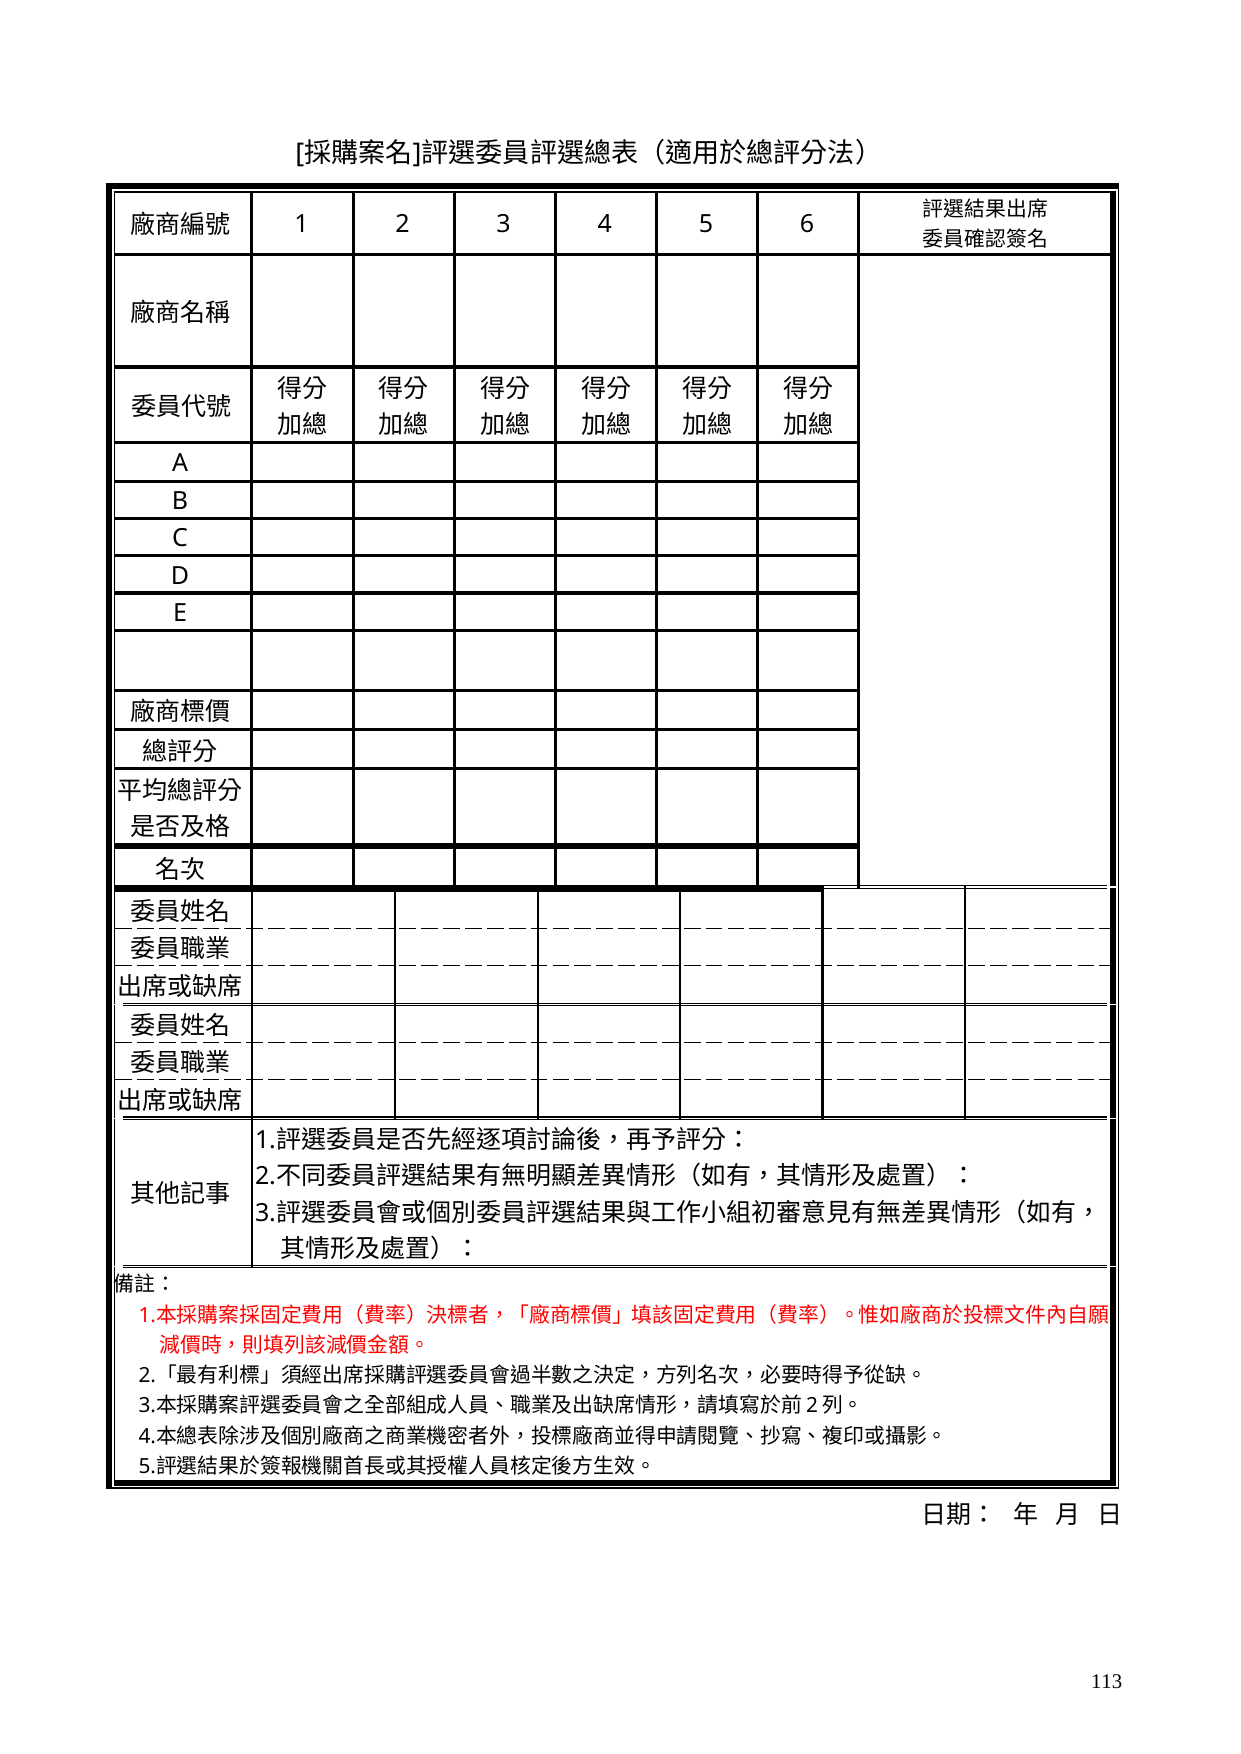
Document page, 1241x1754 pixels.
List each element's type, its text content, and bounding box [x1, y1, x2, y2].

table_cell [253, 928, 394, 965]
table_cell [253, 965, 394, 1002]
table_cell [396, 1079, 537, 1116]
table_cell [557, 731, 655, 767]
table_cell [355, 483, 453, 517]
table_cell [355, 256, 453, 365]
table_cell D [115, 557, 250, 591]
table_cell [253, 892, 394, 928]
table_cell [681, 1042, 821, 1079]
table_cell E [115, 595, 250, 628]
table_cell [658, 557, 756, 591]
table_cell 得分 加總 [355, 369, 453, 441]
table_cell [557, 849, 655, 885]
table_cell [824, 928, 964, 965]
table_cell [824, 1006, 964, 1042]
table_cell [759, 770, 857, 843]
table_header 4 [557, 193, 655, 253]
table_cell [396, 965, 537, 1002]
table_cell 平均總評分 是否及格 [115, 770, 250, 843]
table_cell [557, 520, 655, 554]
table_cell [557, 483, 655, 517]
table_header 評選結果出席 委員確認簽名 [860, 193, 1110, 253]
table_cell [557, 692, 655, 728]
table_cell [456, 849, 554, 885]
table_cell [557, 632, 655, 688]
table_cell [355, 692, 453, 728]
table_cell [759, 632, 857, 688]
table_cell [253, 483, 352, 517]
table_cell 委員代號 [115, 369, 250, 441]
table_cell [681, 1006, 821, 1042]
table_cell 得分 加總 [557, 369, 655, 441]
table_cell [966, 1042, 1110, 1079]
table_cell [355, 731, 453, 767]
table_cell [253, 770, 352, 843]
table_cell 名次 [115, 849, 250, 885]
table_cell [539, 965, 679, 1002]
table_cell [759, 256, 857, 365]
table_cell B [115, 483, 250, 517]
table_cell [557, 770, 655, 843]
table_cell [539, 892, 679, 928]
text [採購案名]評選委員評選總表（適用於總評分法） [295, 131, 1122, 171]
table_cell [557, 595, 655, 628]
table_cell [396, 1042, 537, 1079]
table_cell [557, 557, 655, 591]
table_header 2 [355, 193, 453, 253]
table_cell C [115, 520, 250, 554]
text 日期： 年 月 日 [118, 1489, 1122, 1533]
table_cell [681, 965, 821, 1002]
table_cell [658, 595, 756, 628]
table_cell [253, 595, 352, 628]
table_cell [658, 632, 756, 688]
table_cell 委員職業 [115, 928, 251, 965]
table_cell [759, 557, 857, 591]
table_cell [253, 1006, 394, 1042]
table_cell [355, 444, 453, 480]
table_cell [396, 1006, 537, 1042]
table_cell [658, 520, 756, 554]
table_cell [966, 928, 1110, 965]
table_cell [658, 849, 756, 885]
table_header 廠商編號 [115, 193, 250, 253]
table_cell 備註： 1.本採購案採固定費用（費率）決標者，「廠商標價」填該固定費用（費率）。惟如廠商於投標文件內自願減價時，則填列該減價金額。 2.「最有利標」須經出席採購評選委員會過半數之決定，方列名次，必要時得予從缺。 3.本採購案評選委員會之全部組成人員、職業及出缺席情形，請填寫於前2列。 4.本總表除涉及個別廠商之商業機密者外，投標廠商並得申請閱覽、抄寫、複印或攝影。 5.評選結果於簽報機關首長或其授權人員核定後方生效。 [115, 1265, 1114, 1479]
table_cell [539, 1006, 679, 1042]
table_cell 得分 加總 [658, 369, 756, 441]
table_cell [759, 444, 857, 480]
table_cell [355, 849, 453, 885]
table_cell [456, 692, 554, 728]
table_cell [456, 520, 554, 554]
table_cell [681, 928, 821, 965]
table_cell [355, 770, 453, 843]
table_cell [860, 256, 1110, 885]
table_cell 其他記事 [115, 1116, 251, 1264]
table_cell [759, 483, 857, 517]
table_cell [355, 595, 453, 628]
table_cell [824, 889, 964, 928]
table_cell [456, 444, 554, 480]
table_cell 廠商名稱 [115, 256, 250, 365]
table_cell [824, 1042, 964, 1079]
table_cell [759, 595, 857, 628]
table_cell [759, 849, 857, 885]
table_cell [396, 892, 537, 928]
table_cell [658, 692, 756, 728]
table_cell [966, 1003, 1114, 1042]
table_cell [253, 632, 352, 688]
table_cell [681, 892, 821, 928]
table_cell 出席或缺席 [115, 965, 251, 1002]
table_cell [759, 731, 857, 767]
table_cell [539, 1079, 679, 1116]
table_cell [253, 520, 352, 554]
table_header 6 [759, 193, 857, 253]
table_cell [824, 965, 964, 1002]
table_cell [456, 632, 554, 688]
table_cell [824, 1079, 964, 1116]
table_cell [557, 444, 655, 480]
table_cell [456, 595, 554, 628]
table_cell [456, 483, 554, 517]
table_cell [253, 444, 352, 480]
table_cell [456, 256, 554, 365]
table_cell A [115, 444, 250, 480]
table_cell [355, 557, 453, 591]
table_cell [456, 731, 554, 767]
table_cell [966, 885, 1114, 928]
table_header 3 [456, 193, 554, 253]
table_cell 廠商標價 [115, 692, 250, 728]
table_cell [658, 444, 756, 480]
table_cell [456, 770, 554, 843]
table_cell [658, 770, 756, 843]
table_cell [355, 520, 453, 554]
table_cell [759, 520, 857, 554]
table_cell [759, 692, 857, 728]
table_cell [253, 1079, 394, 1116]
table_cell 總評分 [115, 731, 250, 767]
table_cell 得分 加總 [759, 369, 857, 441]
table_cell [539, 928, 679, 965]
table_header 1 [253, 193, 352, 253]
table_cell [681, 1079, 821, 1116]
table_cell [355, 632, 453, 688]
table_cell 委員職業 [115, 1042, 251, 1079]
table_cell [539, 1042, 679, 1079]
table_cell [253, 731, 352, 767]
table_cell 出席或缺席 [115, 1079, 251, 1116]
table_cell [253, 1042, 394, 1079]
table_cell [658, 731, 756, 767]
table_cell [115, 632, 250, 688]
table_cell 得分 加總 [253, 369, 352, 441]
table_cell [966, 1079, 1110, 1116]
table_cell 1.評選委員是否先經逐項討論後，再予評分： 2.不同委員評選結果有無明顯差異情形（如有，其情形及處置）： 3.評選委員會或個別委員評選結果與工作小組初審意見有無差異情形（如有，其情形及處置）： [253, 1116, 1114, 1264]
table_cell [658, 483, 756, 517]
table_cell [253, 557, 352, 591]
table_cell 委員姓名 [115, 892, 251, 928]
table_cell [557, 256, 655, 365]
table_cell 得分 加總 [456, 369, 554, 441]
table_cell [253, 692, 352, 728]
table_cell [253, 256, 352, 365]
table_cell 委員姓名 [115, 1003, 251, 1042]
table_cell [966, 965, 1110, 1002]
table_cell [658, 256, 756, 365]
table_cell [456, 557, 554, 591]
table_cell [253, 849, 352, 885]
table_cell [396, 928, 537, 965]
table_header 5 [658, 193, 756, 253]
